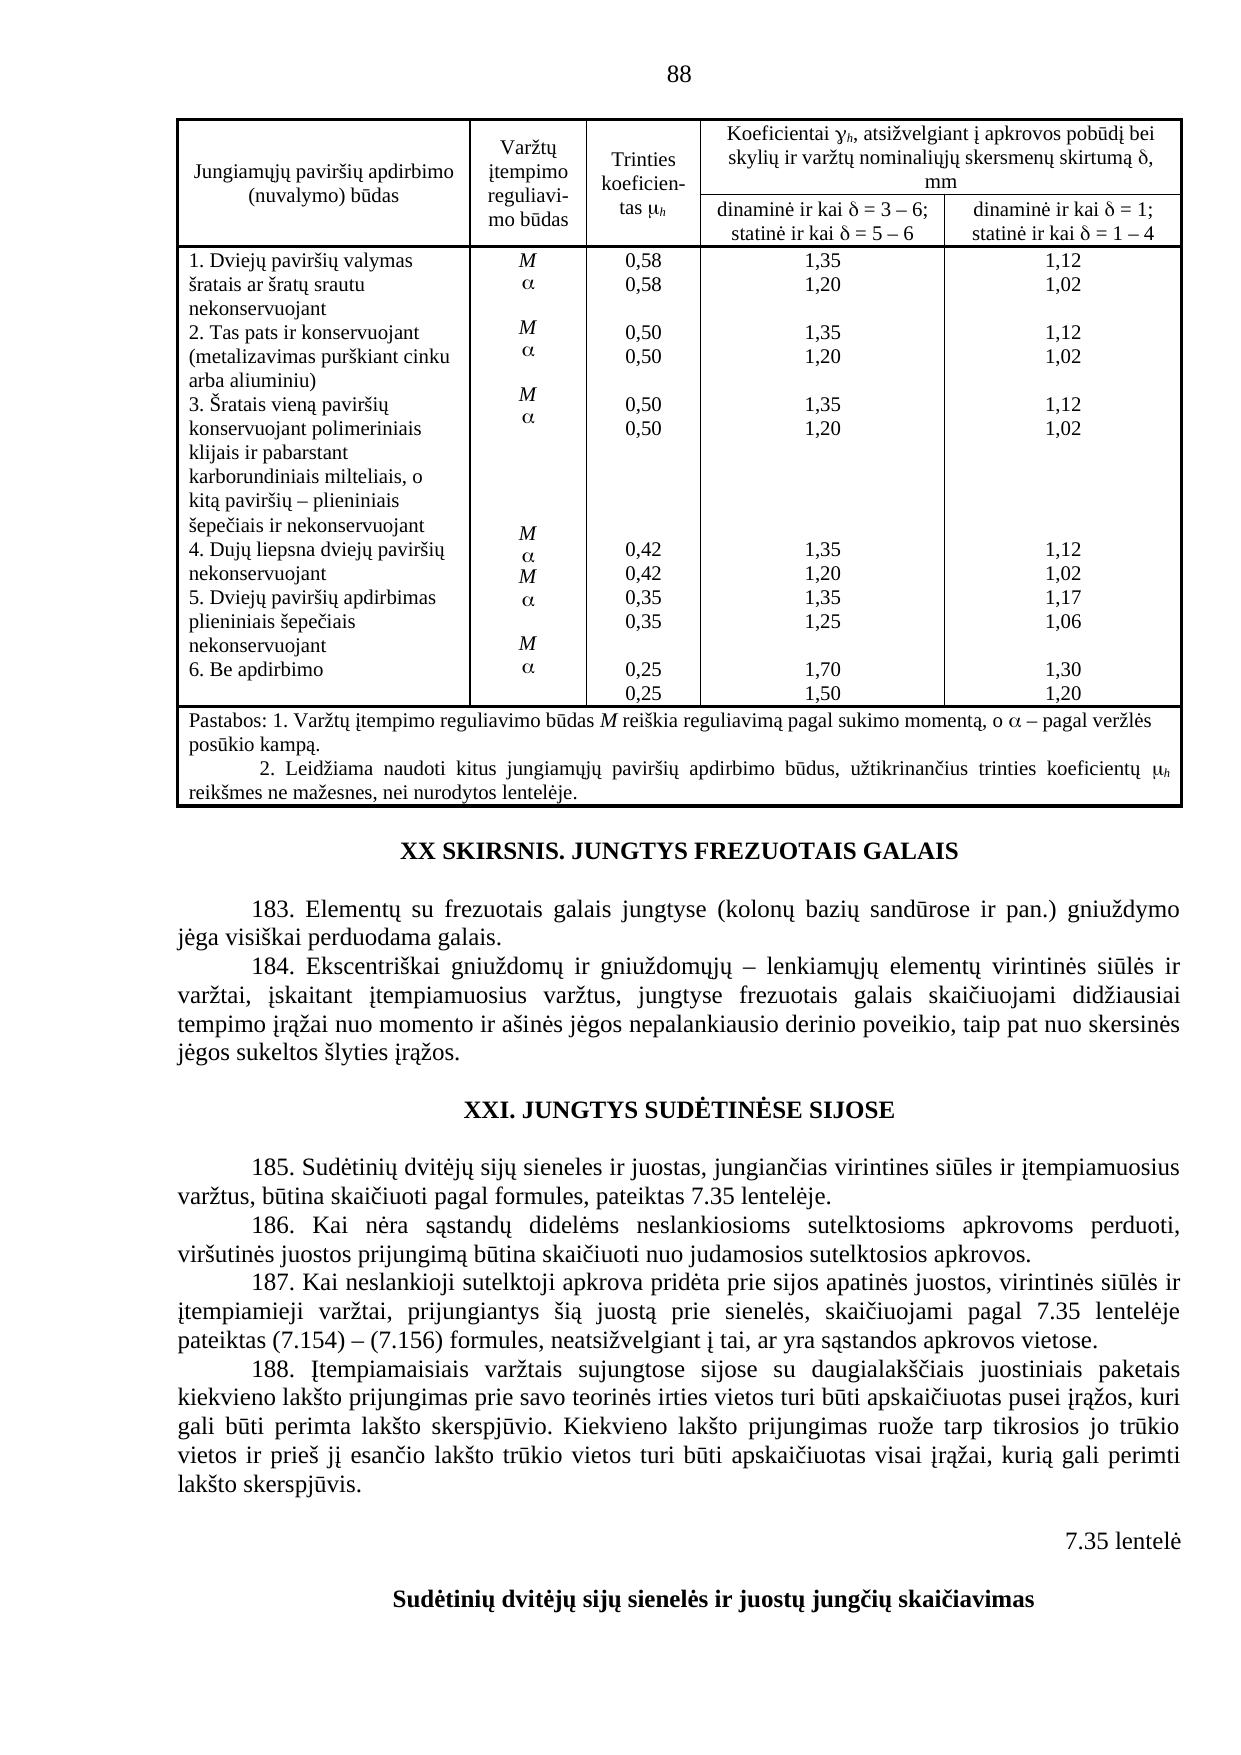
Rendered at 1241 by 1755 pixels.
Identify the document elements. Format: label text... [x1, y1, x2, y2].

table_header Varžtų įtempimo reguliavi-mo būdas [471, 121, 586, 245]
table_cell 1,12 1,02 1,12 1,02 1,12 1,02 1,12 1,02 1,17 1,06 1,30 1,20 [945, 248, 1180, 705]
text 186. Kai nėra sąstandų didelėms neslankiosioms sutelktosioms apkrovoms perduoti, viršutinės juostos prijungimą būtina skaičiuoti nuo judamosios sutelktosios apkrovos. [177, 1210, 1181, 1267]
table_header Jungiamųjų paviršių apdirbimo (nuvalymo) būdas [179, 121, 469, 245]
text 187. Kai neslankioji sutelktoji apkrova pridėta prie sijos apatinės juostos, virintinės siūlės ir įtempiamieji varžtai, prijungiantys šią juostą prie sienelės, skaičiuojami pagal 7.35 lentelėje pateiktas (7.154) – (7.156) formules, neatsižvelgiant į tai, ar yra sąstandos apkrovos vietose. [177, 1267, 1181, 1354]
table_cell Pastabos: 1. Varžtų įtempimo reguliavimo būdas M reiškia reguliavimą pagal sukimo momentą, o a – pagal veržlės posūkio kampą. 2. Leidžiama naudoti kitus jungiamųjų paviršių apdirbimo būdus, užtikrinančius trinties koeficientų mh reikšmes ne mažesnes, nei nurodytos lentelėje. [179, 708, 1180, 804]
text XXI. JUNGTYS SUDĖTINĖSE SIJOSE [177, 1095, 1181, 1124]
text 184. Ekscentriškai gniuždomų ir gniuždomųjų – lenkiamųjų elementų virintinės siūlės ir varžtai, įskaitant įtempiamuosius varžtus, jungtyse frezuotais galais skaičiuojami didžiausiai tempimo įrąžai nuo momento ir ašinės jėgos nepalankiausio derinio poveikio, taip pat nuo skersinės jėgos sukeltos šlyties įrąžos. [177, 951, 1181, 1066]
text Sudėtinių dvitėjų sijų sienelės ir juostų jungčių skaičiavimas [177, 1584, 1181, 1612]
text 185. Sudėtinių dvitėjų sijų sieneles ir juostas, jungiančias virintines siūles ir įtempiamuosius varžtus, būtina skaičiuoti pagal formules, pateiktas 7.35 lentelėje. [177, 1152, 1181, 1210]
text XX SKIRSNIS. JUNGTYS FREZUOTAIS GALAIS [177, 836, 1181, 865]
text 188. Įtempiamaisiais varžtais sujungtose sijose su daugialakščiais juostiniais paketais kiekvieno lakšto prijungimas prie savo teorinės irties vietos turi būti apskaičiuotas pusei įrąžos, kuri gali būti perimta lakšto skerspjūvio. Kiekvieno lakšto prijungimas ruože tarp tikrosios jo trūkio vietos ir prieš jį esančio lakšto trūkio vietos turi būti apskaičiuotas visai įrąžai, kurią gali perimti lakšto skerspjūvis. [177, 1354, 1181, 1497]
table_cell dinaminė ir kai d = 3 – 6; statinė ir kai d = 5 – 6 [701, 195, 944, 245]
table_cell 0,58 0,58 0,50 0,50 0,50 0,50 0,42 0,42 0,35 0,35 0,25 0,25 [587, 248, 700, 705]
table_cell 1,35 1,20 1,35 1,20 1,35 1,20 1,35 1,20 1,35 1,25 1,70 1,50 [701, 248, 944, 705]
table_header Trinties koeficien-tas mh [587, 121, 700, 245]
text 7.35 lentelė [177, 1526, 1181, 1555]
table_cell M a M a M a M a M a M a [471, 248, 586, 705]
text 183. Elementų su frezuotais galais jungtyse (kolonų bazių sandūrose ir pan.) gniuždymo jėga visiškai perduodama galais. [177, 894, 1181, 951]
table_cell 1. Dviejų paviršių valymas šratais ar šratų srautu nekonservuojant 2. Tas pats ir konservuojant (metalizavimas purškiant cinku arba aliuminiu) 3. Šratais vieną paviršių konservuojant polimeriniais klijais ir pabarstant karborundiniais milteliais, o kitą paviršių – plieniniais šepečiais ir nekonservuojant 4. Dujų liepsna dviejų paviršių nekonservuojant 5. Dviejų paviršių apdirbimas plieniniais šepečiais nekonservuojant 6. Be apdirbimo [179, 248, 469, 705]
table_header Koeficientai gh, atsižvelgiant į apkrovos pobūdį bei skylių ir varžtų nominaliųjų skersmenų skirtumą d, mm [701, 121, 1180, 193]
table_cell dinaminė ir kai d = 1; statinė ir kai d = 1 – 4 [945, 195, 1180, 245]
